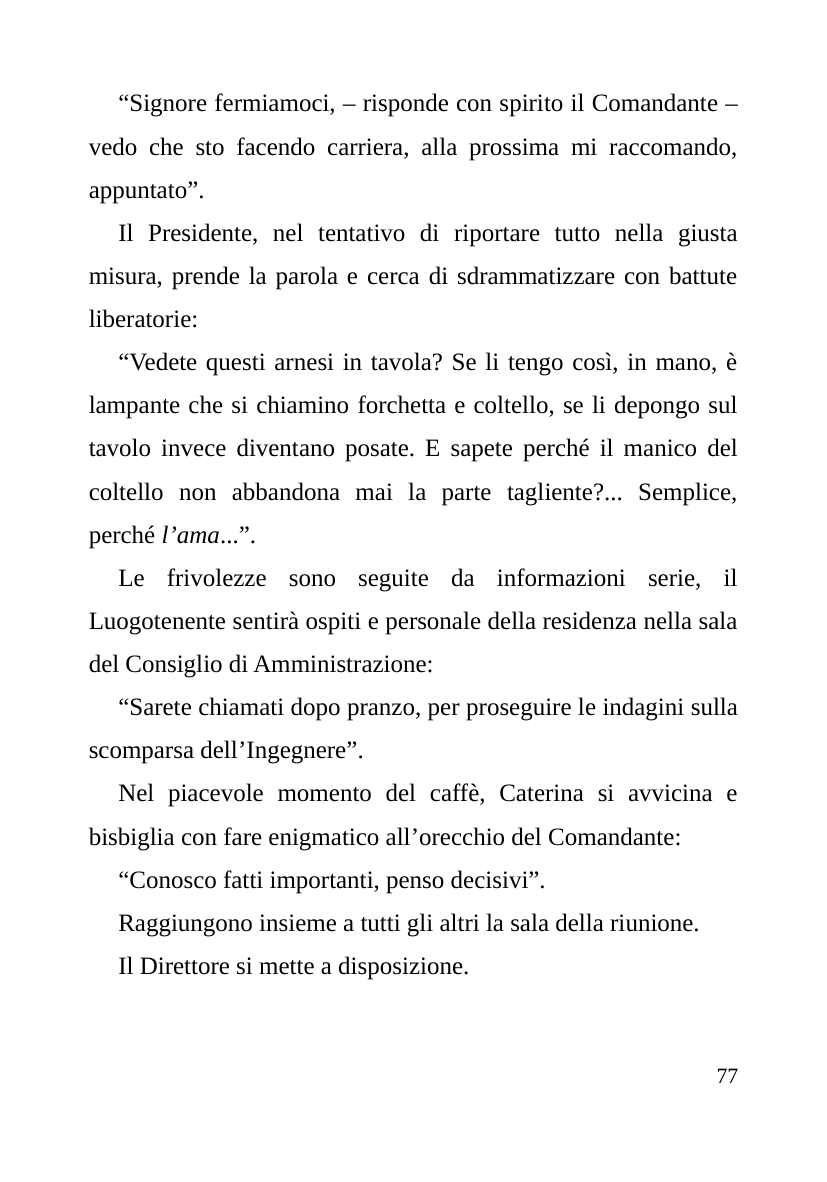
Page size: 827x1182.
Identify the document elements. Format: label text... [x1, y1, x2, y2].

text Il Direttore si mette a disposizione. [88, 951, 738, 980]
text “Conosco fatti importanti, penso decisivi”. [88, 865, 738, 893]
text “Vedete questi arnesi in tavola? Se li tengo così, in mano, è lampante che si chiamino forchetta e coltello, se li depongo sul tavolo invece diventano posate. E sapete perché il manico del coltello non abbandona mai la parte tagliente?... Semplice, perché l’ama...”. [88, 347, 738, 548]
text Nel piacevole momento del caffè, Caterina si avvicina e bisbiglia con fare enigmatico all’orecchio del Comandante: [88, 778, 738, 850]
text Il Presidente, nel tentativo di riportare tutto nella giusta misura, prende la parola e cerca di sdrammatizzare con battute liberatorie: [88, 218, 738, 333]
text Raggiungono insieme a tutti gli altri la sala della riunione. [88, 908, 738, 937]
text “Signore fermiamoci, ‒ risponde con spirito il Comandante – vedo che sto facendo carriera, alla prossima mi raccomando, appuntato”. [88, 88, 738, 203]
text “Sarete chiamati dopo pranzo, per proseguire le indagini sulla scomparsa dell’Ingegnere”. [88, 692, 738, 764]
text Le frivolezze sono seguite da informazioni serie, il Luogotenente sentirà ospiti e personale della residenza nella sala del Consiglio di Amministrazione: [88, 563, 738, 678]
